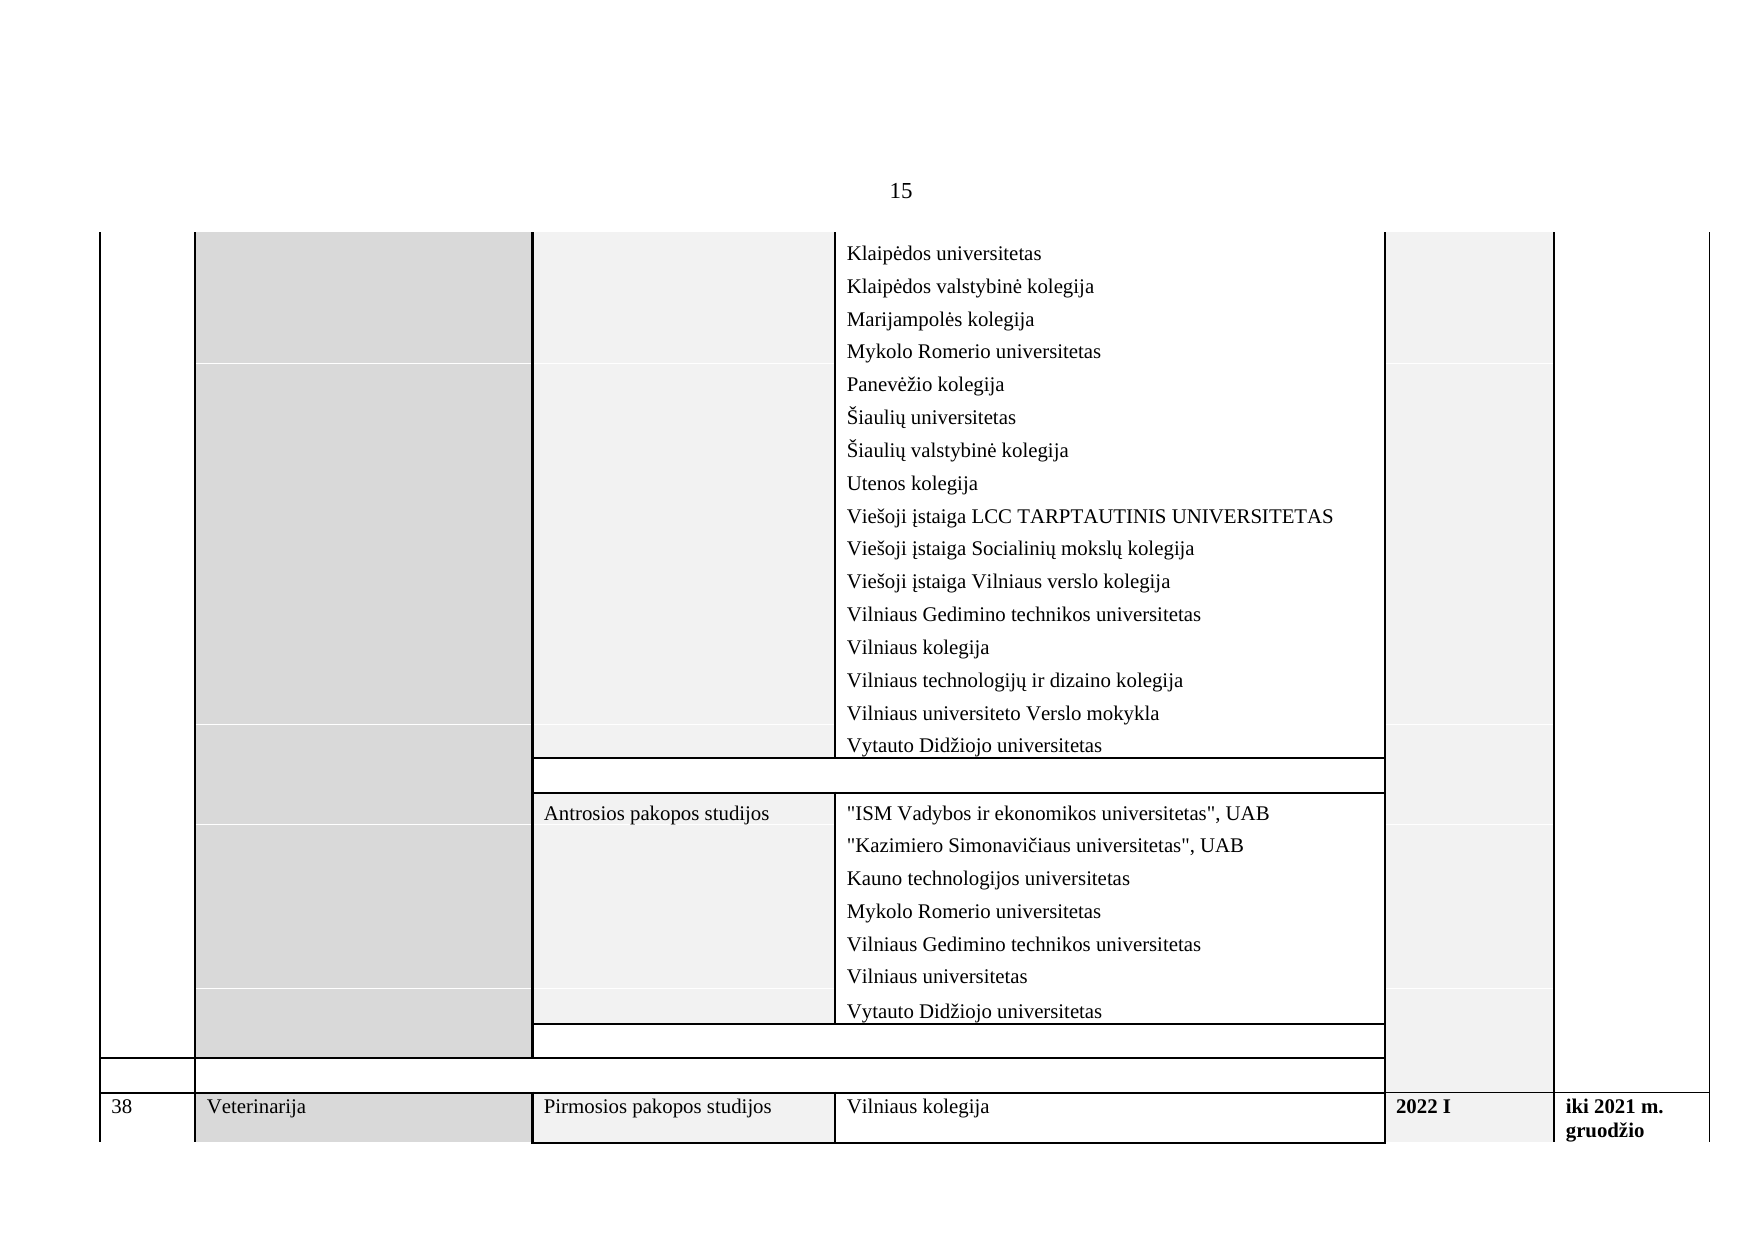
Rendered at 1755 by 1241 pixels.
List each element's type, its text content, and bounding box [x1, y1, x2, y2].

table_cell [101, 825, 194, 857]
table_cell [1386, 626, 1553, 659]
table_cell Pirmosios pakopos studijos Suma [534, 759, 1384, 792]
table_cell [1555, 298, 1709, 331]
table_cell [534, 331, 834, 363]
table_cell [101, 462, 194, 495]
table_cell [196, 364, 531, 396]
table_cell [196, 956, 531, 988]
table_cell [1555, 989, 1709, 1023]
table_cell Vilniaus universiteto Verslo mokykla [836, 692, 1384, 724]
table_cell Viešoji įstaiga Socialinių mokslų kolegija [836, 528, 1384, 560]
table_cell [1555, 923, 1709, 956]
table_cell [1386, 725, 1553, 757]
table_cell Vilniaus kolegija [836, 1094, 1384, 1142]
table_cell Vytauto Didžiojo universitetas [836, 725, 1384, 757]
table_cell Veterinarija [196, 1094, 531, 1142]
table_cell [1555, 725, 1709, 757]
table_cell [196, 989, 531, 1023]
table_cell [196, 593, 531, 626]
table_cell [1386, 825, 1553, 857]
table_cell [534, 626, 834, 659]
table_cell [1386, 364, 1553, 396]
table_cell Vilniaus Gedimino technikos universitetas [836, 593, 1384, 626]
table_cell [1386, 396, 1553, 429]
table_cell [196, 659, 531, 692]
table_cell "Kazimiero Simonavičiaus universitetas", UAB [836, 825, 1384, 857]
table_cell [1386, 890, 1553, 923]
table_cell Vytauto Didžiojo universitetas [836, 989, 1384, 1023]
table_cell [101, 298, 194, 331]
table_cell [1386, 956, 1553, 988]
table_cell [1386, 232, 1553, 265]
table_cell Pirmosios pakopos studijos [534, 1094, 834, 1142]
table_cell [196, 692, 531, 724]
table_cell [196, 792, 531, 824]
table_cell [101, 396, 194, 429]
table_cell [1555, 626, 1709, 659]
table_cell [1555, 857, 1709, 890]
table_cell [196, 1023, 531, 1057]
table_cell [1555, 528, 1709, 560]
table_cell [1386, 659, 1553, 692]
table_cell [101, 890, 194, 923]
table_cell [101, 560, 194, 593]
table_cell Vilniaus Gedimino technikos universitetas [836, 923, 1384, 956]
table_cell [1386, 757, 1553, 792]
table_cell [101, 692, 194, 724]
table_cell [1386, 462, 1553, 495]
table_cell [534, 989, 834, 1023]
table_cell [1555, 1057, 1709, 1092]
table_cell Utenos kolegija [836, 462, 1384, 495]
table_cell [1555, 757, 1709, 792]
table_cell [534, 364, 834, 396]
table_cell [196, 890, 531, 923]
table_cell [1386, 989, 1553, 1023]
table_cell [1386, 1023, 1553, 1057]
table_cell [1386, 1057, 1553, 1092]
table_cell [534, 857, 834, 890]
table_cell [101, 923, 194, 956]
table_cell [196, 265, 531, 298]
table_cell [1555, 956, 1709, 988]
table_cell Klaipėdos universitetas [836, 232, 1384, 265]
table_cell [196, 429, 531, 462]
table_cell [1555, 659, 1709, 692]
table_cell [1555, 825, 1709, 857]
table_cell [1386, 528, 1553, 560]
table_cell [534, 265, 834, 298]
table_cell [101, 956, 194, 988]
table_cell [1386, 298, 1553, 331]
table_cell [101, 232, 194, 265]
table_cell Vilniaus kolegija [836, 626, 1384, 659]
table_cell [1555, 495, 1709, 528]
table_cell [1555, 792, 1709, 824]
table_cell [534, 956, 834, 988]
table_cell Mykolo Romerio universitetas [836, 890, 1384, 923]
table_cell Antrosios pakopos studijos [534, 794, 834, 824]
table_cell [1386, 331, 1553, 363]
table_cell [101, 725, 194, 757]
table_cell [1555, 364, 1709, 396]
table_cell [533, 1059, 835, 1092]
table_cell Mykolo Romerio universitetas [836, 331, 1384, 363]
table_cell Vilniaus technologijų ir dizaino kolegija [836, 659, 1384, 692]
table_cell [196, 528, 531, 560]
table_cell Šiaulių valstybinė kolegija [836, 429, 1384, 462]
table_cell [101, 989, 194, 1023]
table_cell [1555, 462, 1709, 495]
table_cell [196, 757, 531, 792]
table_cell [101, 757, 194, 792]
table_cell [101, 659, 194, 692]
table_cell [534, 462, 834, 495]
table_cell "ISM Vadybos ir ekonomikos universitetas", UAB [836, 794, 1384, 824]
table_cell Vilniaus universitetas [836, 956, 1384, 988]
table_cell Šiaulių universitetas [836, 396, 1384, 429]
table_cell [1386, 857, 1553, 890]
table_cell [534, 429, 834, 462]
table_cell [1386, 792, 1553, 824]
table_cell [101, 265, 194, 298]
table_cell [534, 593, 834, 626]
table_cell Viešoji įstaiga Vilniaus verslo kolegija [836, 560, 1384, 593]
table_cell [196, 331, 531, 363]
table_cell [196, 626, 531, 659]
table_cell [196, 725, 531, 757]
table_cell [101, 364, 194, 396]
table_cell [196, 825, 531, 857]
table_cell [101, 792, 194, 824]
table_cell [534, 396, 834, 429]
table_cell [1555, 265, 1709, 298]
table_cell [534, 890, 834, 923]
table_cell [534, 923, 834, 956]
table_cell [1555, 232, 1709, 265]
table_cell [101, 429, 194, 462]
table_cell [196, 560, 531, 593]
table_cell [101, 495, 194, 528]
table_cell [196, 396, 531, 429]
table_cell iki 2021 m. gruodžio [1555, 1093, 1709, 1142]
table_cell [101, 1059, 194, 1092]
table_cell [1555, 692, 1709, 724]
table_cell [101, 626, 194, 659]
table_cell Klaipėdos valstybinė kolegija [836, 265, 1384, 298]
table_cell Marijampolės kolegija [836, 298, 1384, 331]
table_cell [534, 659, 834, 692]
table_cell [101, 528, 194, 560]
table_cell [196, 495, 531, 528]
table_cell [1386, 265, 1553, 298]
table_cell [101, 1023, 194, 1057]
table_cell 38 [101, 1094, 194, 1142]
table_cell Verslas Suma [196, 1059, 532, 1092]
table_cell [101, 331, 194, 363]
table_cell [835, 1059, 1384, 1092]
table_cell [1555, 396, 1709, 429]
table_cell [101, 857, 194, 890]
table_cell [1555, 1023, 1709, 1057]
table_cell [534, 560, 834, 593]
table_cell Kauno technologijos universitetas [836, 857, 1384, 890]
table_cell [534, 528, 834, 560]
table_cell [534, 725, 834, 757]
table_cell [1555, 331, 1709, 363]
table_cell [196, 857, 531, 890]
table_cell 2022 I [1386, 1093, 1553, 1142]
table_cell [534, 232, 834, 265]
table_cell Panevėžio kolegija [836, 364, 1384, 396]
table_cell Antrosios pakopos studijos Suma [534, 1025, 1384, 1057]
table_cell [534, 298, 834, 331]
table_cell [1555, 890, 1709, 923]
table_cell [1386, 560, 1553, 593]
table_cell [534, 495, 834, 528]
table_cell [1386, 923, 1553, 956]
table_cell [1555, 593, 1709, 626]
table_cell [196, 298, 531, 331]
table_cell [101, 593, 194, 626]
table_cell [196, 462, 531, 495]
table_cell [196, 923, 531, 956]
table_cell [534, 825, 834, 857]
table_cell [1386, 692, 1553, 724]
table_cell [1555, 560, 1709, 593]
table_cell [1555, 429, 1709, 462]
table_cell [196, 232, 531, 265]
table_cell [1386, 593, 1553, 626]
table_cell [534, 692, 834, 724]
table_cell [1386, 495, 1553, 528]
table_cell Viešoji įstaiga LCC TARPTAUTINIS UNIVERSITETAS [836, 495, 1384, 528]
table_cell [1386, 429, 1553, 462]
